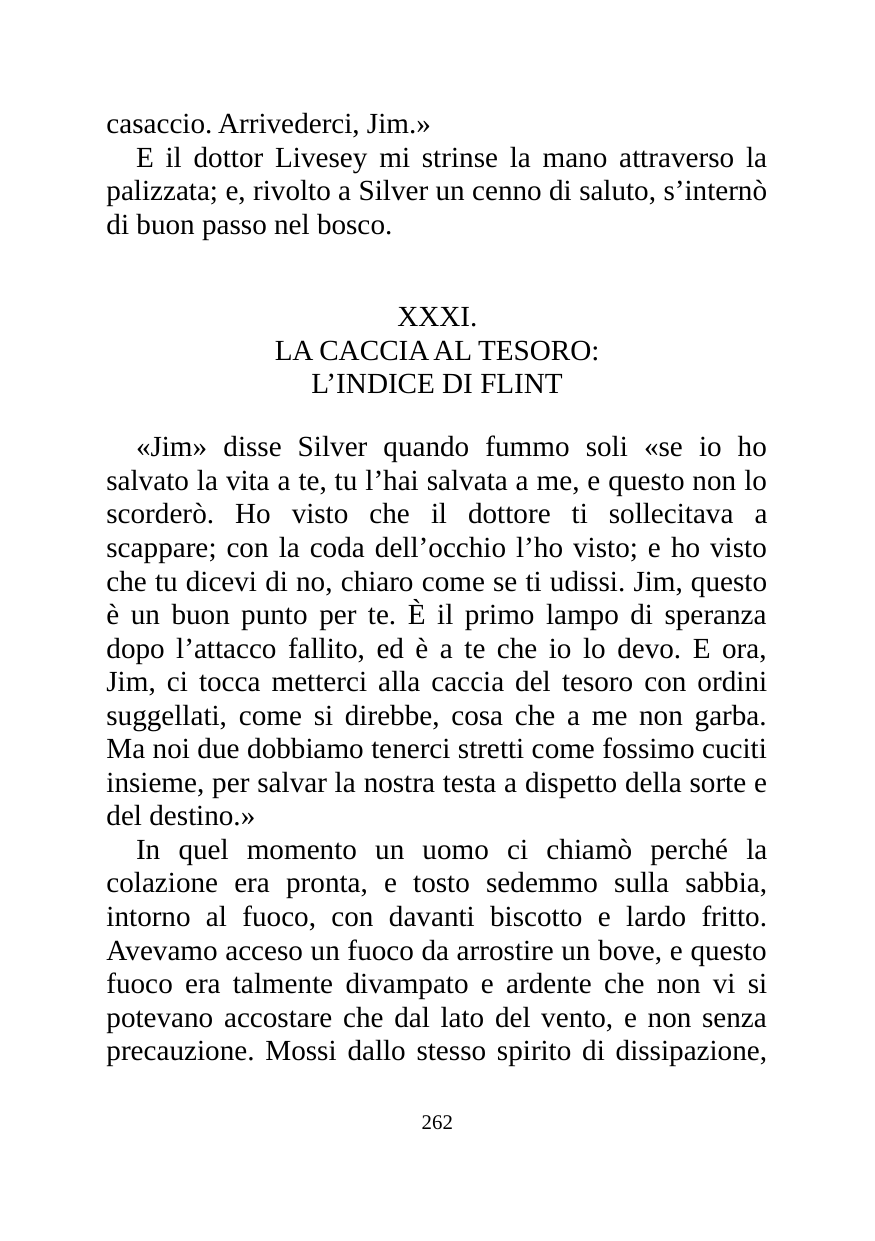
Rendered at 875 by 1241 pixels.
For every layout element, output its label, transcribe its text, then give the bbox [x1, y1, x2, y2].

text «Jim» disse Silver quando fummo soli «se io ho salvato la vita a te, tu l’hai salvata a me, e questo non lo scorderò. Ho visto che il dottore ti sollecitava a scappare; con la coda dell’occhio l’ho visto; e ho visto che tu dicevi di no, chiaro come se ti udissi. Jim, questo è un buon punto per te. È il primo lampo di speranza dopo l’attacco fallito, ed è a te che io lo devo. E ora, Jim, ci tocca metterci alla caccia del tesoro con ordini suggellati, come si direbbe, cosa che a me non garba. Ma noi due dobbiamo tenerci stretti come fossimo cuciti insieme, per salvar la nostra testa a dispetto della sorte e del destino.» [106, 429, 768, 832]
text casaccio. Arrivederci, Jim.» [106, 106, 768, 140]
subtitle XXXI. LA CACCIA AL TESORO: L’INDICE DI FLINT [224, 299, 650, 400]
text E il dottor Livesey mi strinse la mano attraverso la palizzata; e, rivolto a Silver un cenno di saluto, s’internò di buon passo nel bosco. [106, 140, 768, 240]
text In quel momento un uomo ci chiamò perché la colazione era pronta, e tosto sedemmo sulla sabbia, intorno al fuoco, con davanti biscotto e lardo fritto. Avevamo acceso un fuoco da arrostire un bove, e questo fuoco era talmente divampato e ardente che non vi si potevano accostare che dal lato del vento, e non senza precauzione. Mossi dallo stesso spirito di dissipazione, [106, 832, 768, 1067]
